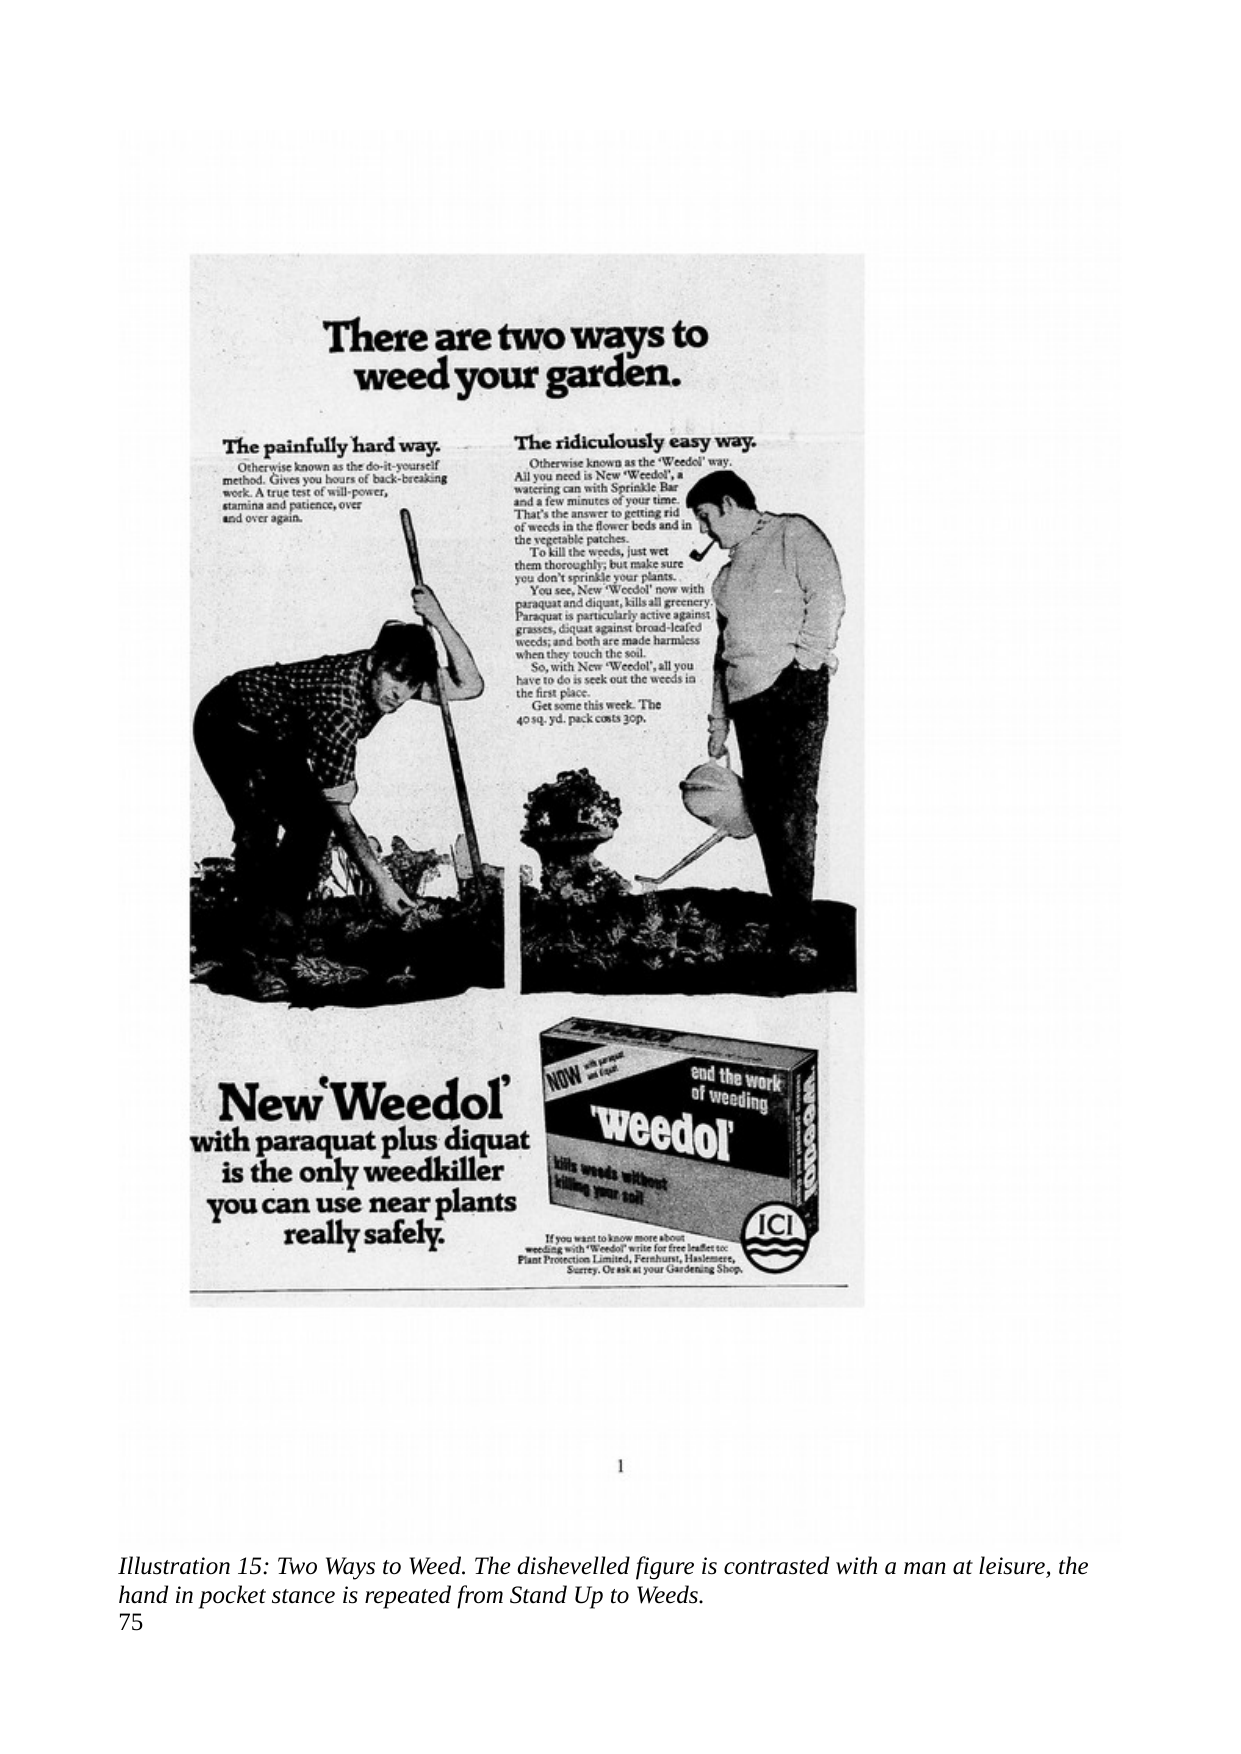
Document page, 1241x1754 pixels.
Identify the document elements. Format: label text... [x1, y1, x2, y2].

picture [118, 130, 1123, 1552]
text Illustration 15: Two Ways to Weed. The dishevelled figure is contrasted with a man at leisure, the hand in pocket stance is repeated from Stand Up to Weeds. [118, 1552, 1122, 1609]
